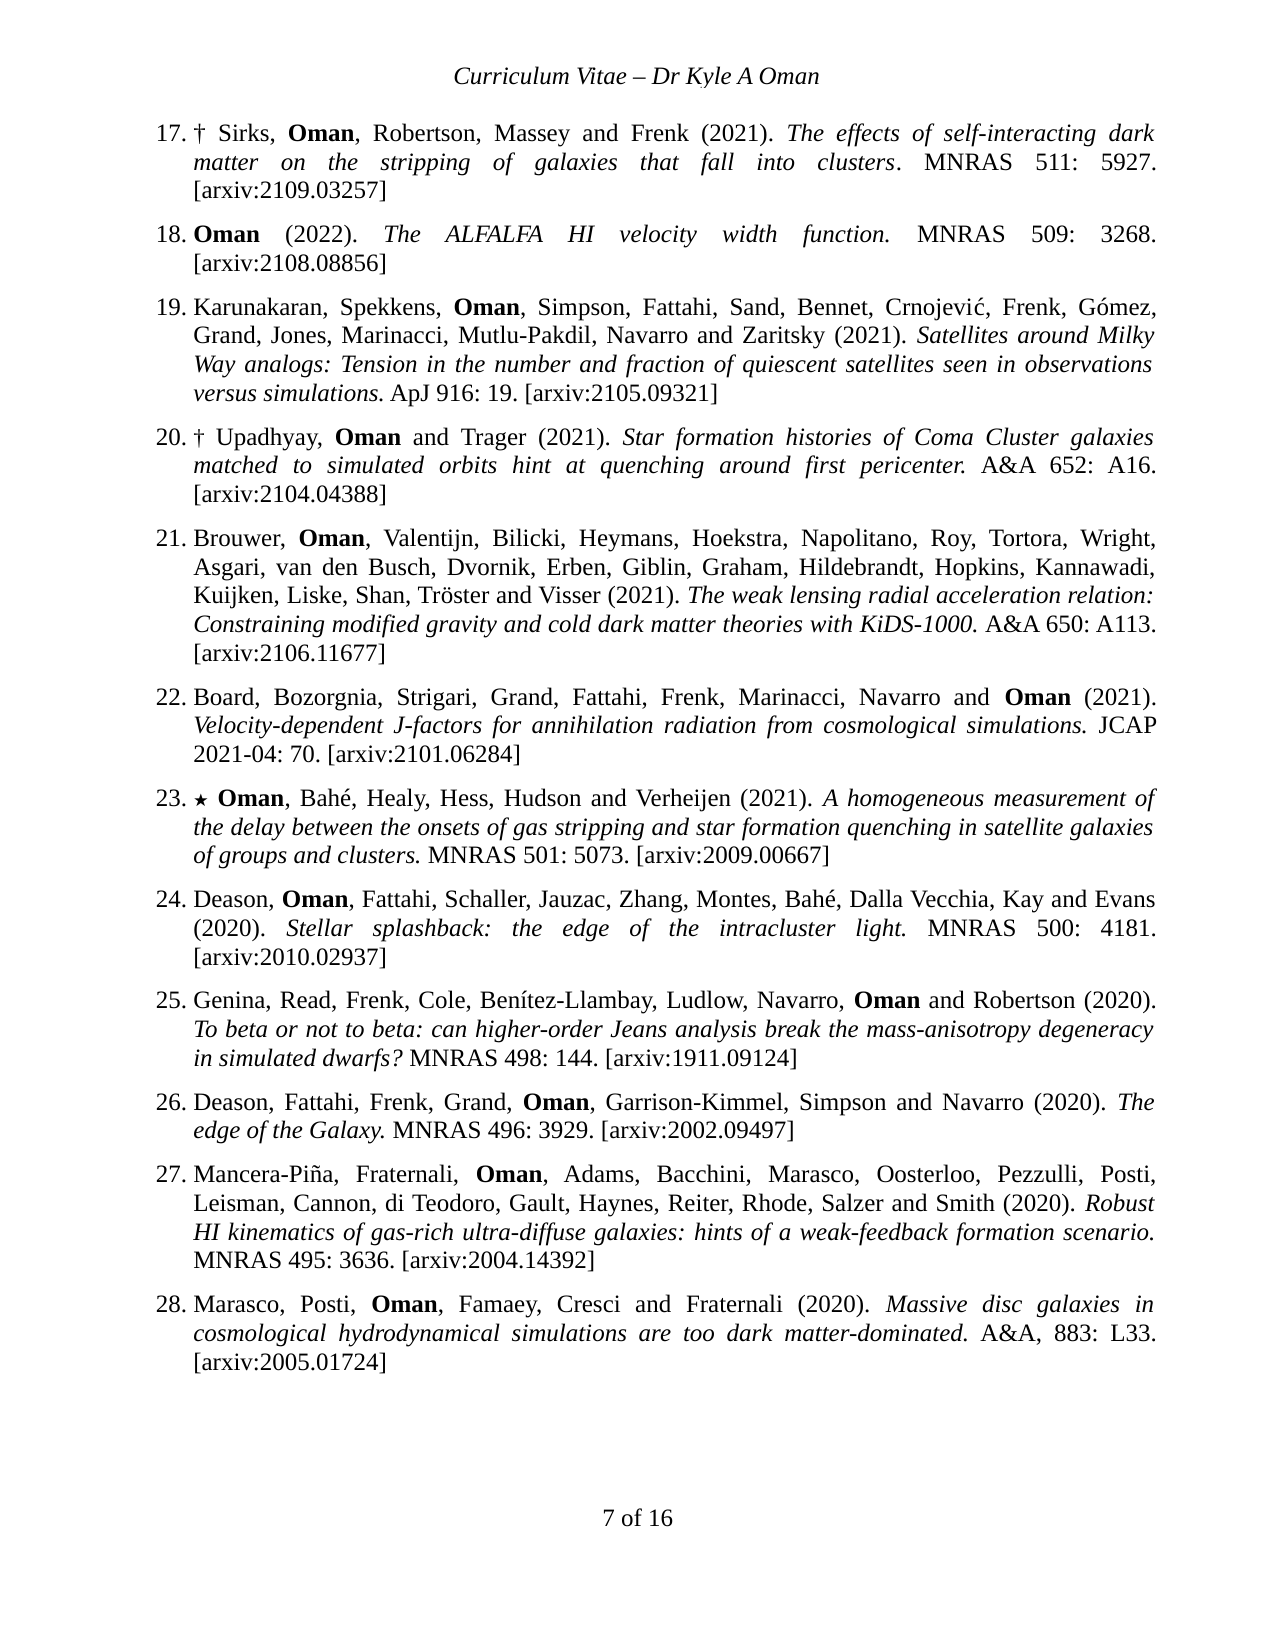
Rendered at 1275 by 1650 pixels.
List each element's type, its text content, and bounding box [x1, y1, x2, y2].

list † Sirks, Oman, Robertson, Massey and Frenk (2021). The effects of self-interacting dark matter on the stripping of galaxies that fall into clusters. MNRAS 511: 5927. [arxiv:2109.03257] [156, 118, 1157, 204]
list Brouwer, Oman, Valentijn, Bilicki, Heymans, Hoekstra, Napolitano, Roy, Tortora, Wright, Asgari, van den Busch, Dvornik, Erben, Giblin, Graham, Hildebrandt, Hopkins, Kannawadi, Kuijken, Liske, Shan, Tröster and Visser (2021). The weak lensing radial acceleration relation: Constraining modified gravity and cold dark matter theories with KiDS-1000. A&A 650: A113. [arxiv:2106.11677] [156, 523, 1157, 667]
list † Upadhyay, Oman and Trager (2021). Star formation histories of Coma Cluster galaxies matched to simulated orbits hint at quenching around first pericenter. A&A 652: A16. [arxiv:2104.04388] [156, 422, 1157, 508]
list Genina, Read, Frenk, Cole, Benítez-Llambay, Ludlow, Navarro, Oman and Robertson (2020). To beta or not to beta: can higher-order Jeans analysis break the mass-anisotropy degeneracy in simulated dwarfs? MNRAS 498: 144. [arxiv:1911.09124] [156, 985, 1157, 1072]
list ★ Oman, Bahé, Healy, Hess, Hudson and Verheijen (2021). A homogeneous measurement of the delay between the onsets of gas stripping and star formation quenching in satellite galaxies of groups and clusters. MNRAS 501: 5073. [arxiv:2009.00667] [156, 783, 1157, 869]
list Oman (2022). The ALFALFA HI velocity width function. MNRAS 509: 3268. [arxiv:2108.08856] [156, 219, 1157, 277]
list Board, Bozorgnia, Strigari, Grand, Fattahi, Frenk, Marinacci, Navarro and Oman (2021). Velocity-dependent J-factors for annihilation radiation from cosmological simulations. JCAP 2021-04: 70. [arxiv:2101.06284] [156, 682, 1157, 768]
list Deason, Oman, Fattahi, Schaller, Jauzac, Zhang, Montes, Bahé, Dalla Vecchia, Kay and Evans (2020). Stellar splashback: the edge of the intracluster light. MNRAS 500: 4181. [arxiv:2010.02937] [156, 884, 1157, 970]
list Marasco, Posti, Oman, Famaey, Cresci and Fraternali (2020). Massive disc galaxies in cosmological hydrodynamical simulations are too dark matter-dominated. A&A, 883: L33. [arxiv:2005.01724] [156, 1289, 1157, 1375]
list Mancera-Piña, Fraternali, Oman, Adams, Bacchini, Marasco, Oosterloo, Pezzulli, Posti, Leisman, Cannon, di Teodoro, Gault, Haynes, Reiter, Rhode, Salzer and Smith (2020). Robust HI kinematics of gas-rich ultra-diffuse galaxies: hints of a weak-feedback formation scenario. MNRAS 495: 3636. [arxiv:2004.14392] [156, 1159, 1157, 1274]
list Deason, Fattahi, Frenk, Grand, Oman, Garrison-Kimmel, Simpson and Navarro (2020). The edge of the Galaxy. MNRAS 496: 3929. [arxiv:2002.09497] [156, 1087, 1157, 1144]
list Karunakaran, Spekkens, Oman, Simpson, Fattahi, Sand, Bennet, Crnojević, Frenk, Gómez, Grand, Jones, Marinacci, Mutlu-Pakdil, Navarro and Zaritsky (2021). Satellites around Milky Way analogs: Tension in the number and fraction of quiescent satellites seen in observations versus simulations. ApJ 916: 19. [arxiv:2105.09321] [156, 292, 1157, 407]
